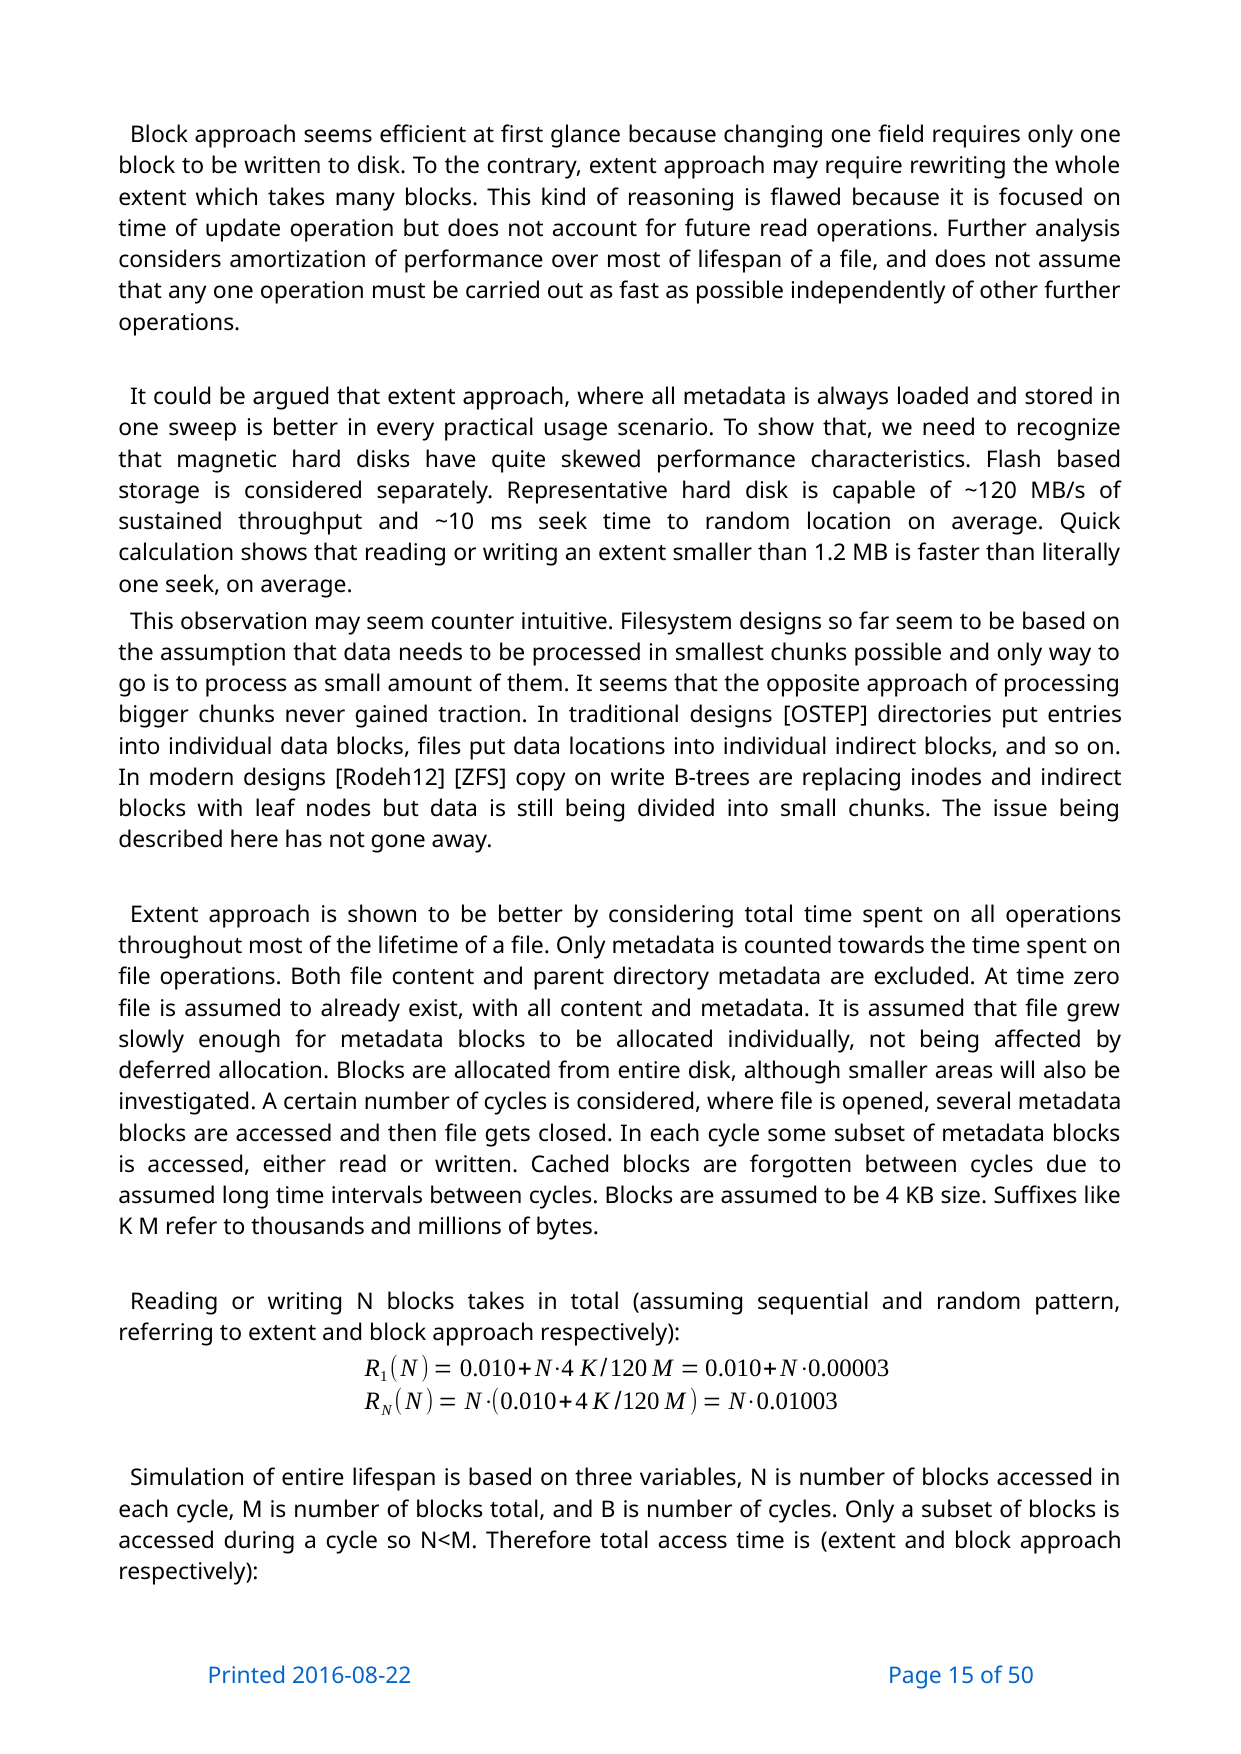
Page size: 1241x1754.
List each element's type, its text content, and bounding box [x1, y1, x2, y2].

text Extent approach is shown to be better by considering total time spent on all operations throughout most of the lifetime of a file. Only metadata is counted towards the time spent on file operations. Both file content and parent directory metadata are excluded. At time zero file is assumed to already exist, with all content and metadata. It is assumed that file grew slowly enough for metadata blocks to be allocated individually, not being affected by deferred allocation. Blocks are allocated from entire disk, although smaller areas will also be investigated. A certain number of cycles is considered, where file is opened, several metadata blocks are accessed and then file gets closed. In each cycle some subset of metadata blocks is accessed, either read or written. Cached blocks are forgotten between cycles due to assumed long time intervals between cycles. Blocks are assumed to be 4 KB size. Suffixes like K M refer to thousands and millions of bytes. [118, 898, 1122, 1242]
text It could be argued that extent approach, where all metadata is always loaded and stored in one sweep is better in every practical usage scenario. To show that, we need to recognize that magnetic hard disks have quite skewed performance characteristics. Flash based storage is considered separately. Representative hard disk is capable of ~120 MB/s of sustained throughput and ~10 ms seek time to random location on average. Quick calculation shows that reading or writing an extent smaller than 1.2 MB is faster than literally one seek, on average. [118, 380, 1122, 599]
text Block approach seems efficient at first glance because changing one field requires only one block to be written to disk. To the contrary, extent approach may require rewriting the whole extent which takes many blocks. This kind of reasoning is flawed because it is focused on time of update operation but does not account for future read operations. Further analysis considers amortization of performance over most of lifespan of a file, and does not assume that any one operation must be carried out as fast as possible independently of other further operations. [118, 118, 1122, 337]
text Reading or writing N blocks takes in total (assuming sequential and random pattern, referring to extent and block approach respectively): [118, 1285, 1122, 1347]
text Simulation of entire lifespan is based on three variables, N is number of blocks accessed in each cycle, M is number of blocks total, and B is number of cycles. Only a subset of blocks is accessed during a cycle so N<M. Therefore total access time is (extent and block approach respectively): [118, 1461, 1122, 1586]
text This observation may seem counter intuitive. Filesystem designs so far seem to be based on the assumption that data needs to be processed in smallest chunks possible and only way to go is to process as small amount of them. It seems that the opposite approach of processing bigger chunks never gained traction. In traditional designs [OSTEP] directories put entries into individual data blocks, files put data locations into individual indirect blocks, and so on. In modern designs [Rodeh12] [ZFS] copy on write B-trees are replacing inodes and indirect blocks with leaf nodes but data is still being divided into small chunks. The issue being described here has not gone away. [118, 605, 1122, 855]
